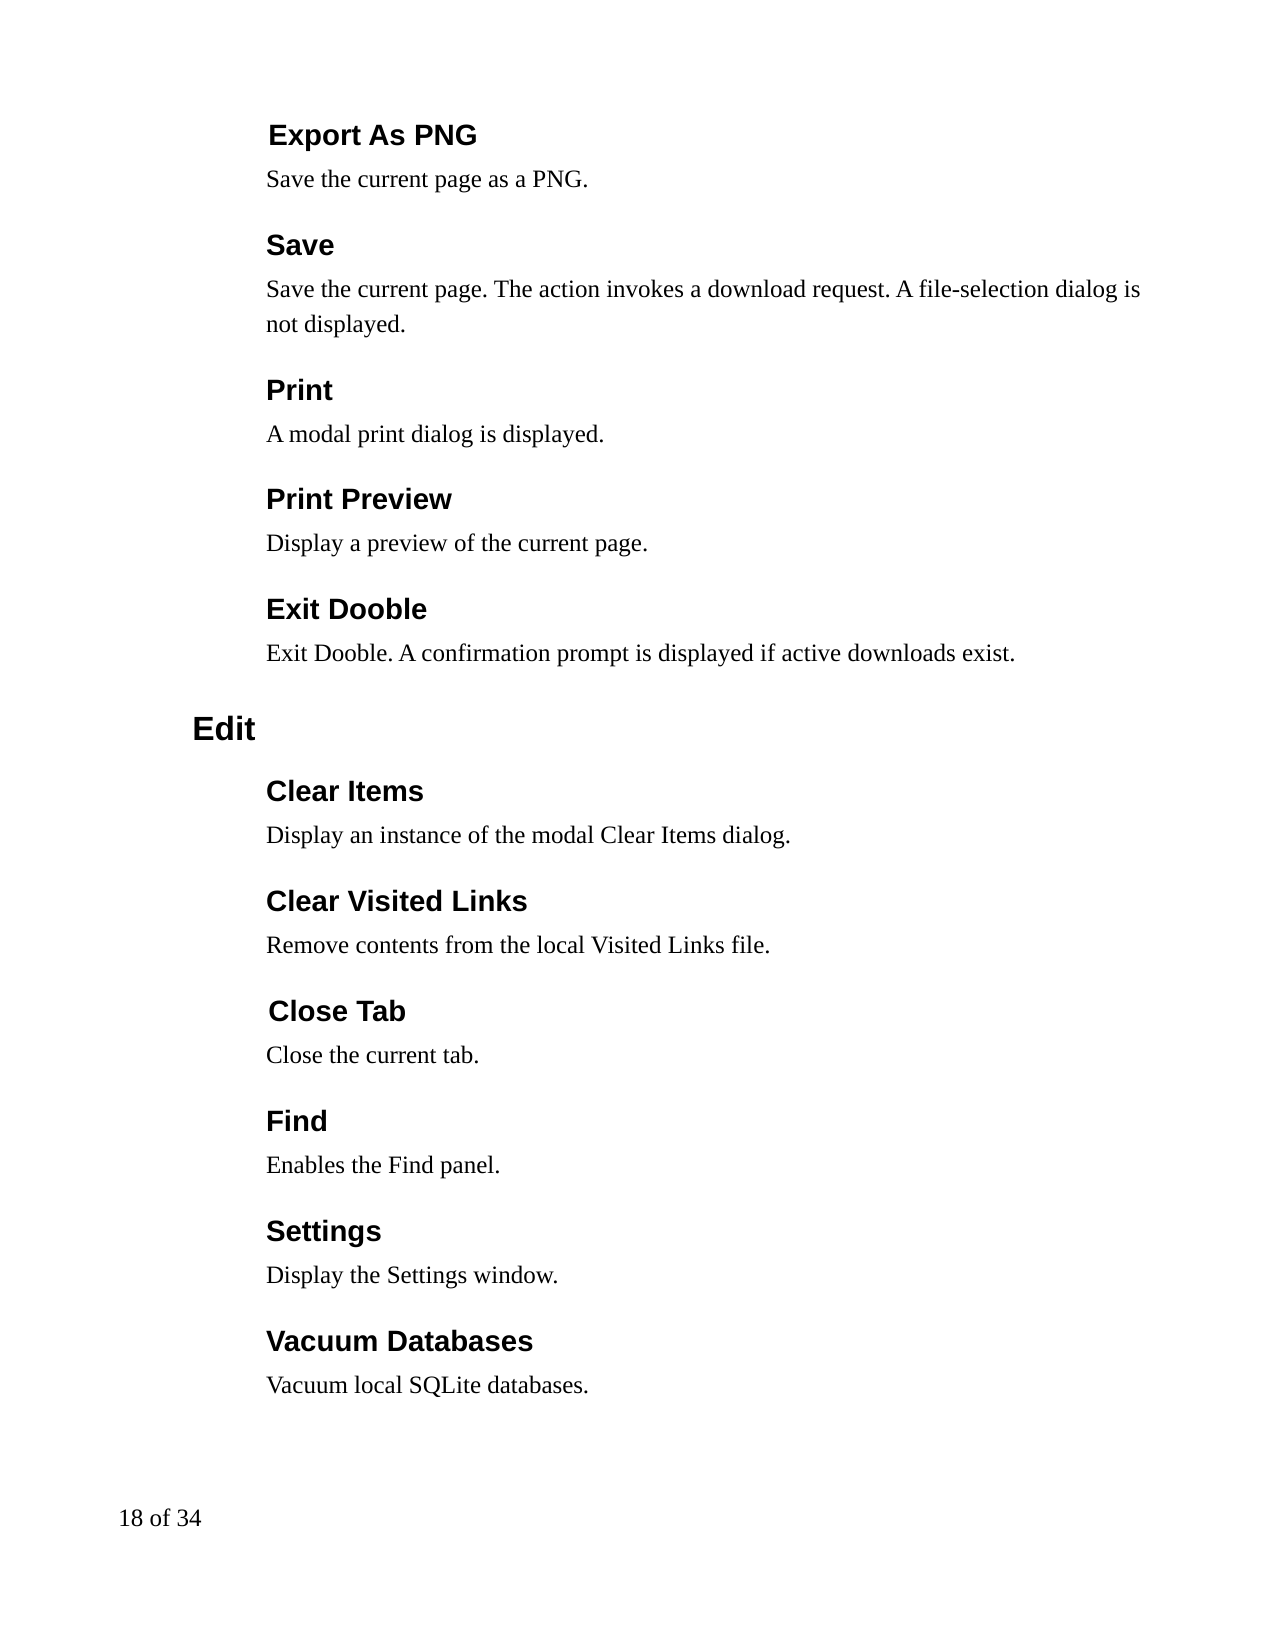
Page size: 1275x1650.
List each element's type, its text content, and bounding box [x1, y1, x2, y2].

text Enables the Find panel. [266, 1150, 1157, 1179]
text Save the current page as a PNG. [266, 164, 1157, 193]
subtitle Print Preview [266, 482, 1157, 516]
text Vacuum local SQLite databases. [266, 1370, 1157, 1398]
subtitle Close Tab [268, 994, 1157, 1028]
subtitle Clear Items [266, 774, 1157, 808]
text Save the current page. The action invokes a download request. A file-selection dialog is not displayed. [266, 274, 1157, 337]
subtitle Exit Dooble [266, 592, 1157, 626]
subtitle Clear Visited Links [266, 884, 1157, 918]
subtitle Settings [266, 1214, 1157, 1247]
subtitle Save [266, 228, 1157, 262]
text A modal print dialog is displayed. [266, 419, 1157, 447]
subtitle Edit [192, 708, 1157, 747]
subtitle Find [266, 1104, 1157, 1137]
text Close the current tab. [266, 1040, 1157, 1069]
subtitle Vacuum Databases [266, 1323, 1157, 1357]
subtitle Export As PNG [268, 118, 1157, 152]
text Exit Dooble. A confirmation prompt is displayed if active downloads exist. [266, 638, 1157, 667]
text Remove contents from the local Visited Links file. [266, 930, 1157, 959]
text Display an instance of the modal Clear Items dialog. [266, 820, 1157, 849]
subtitle Print [266, 372, 1157, 406]
text Display the Settings window. [266, 1260, 1157, 1289]
text Display a preview of the current page. [266, 528, 1157, 557]
